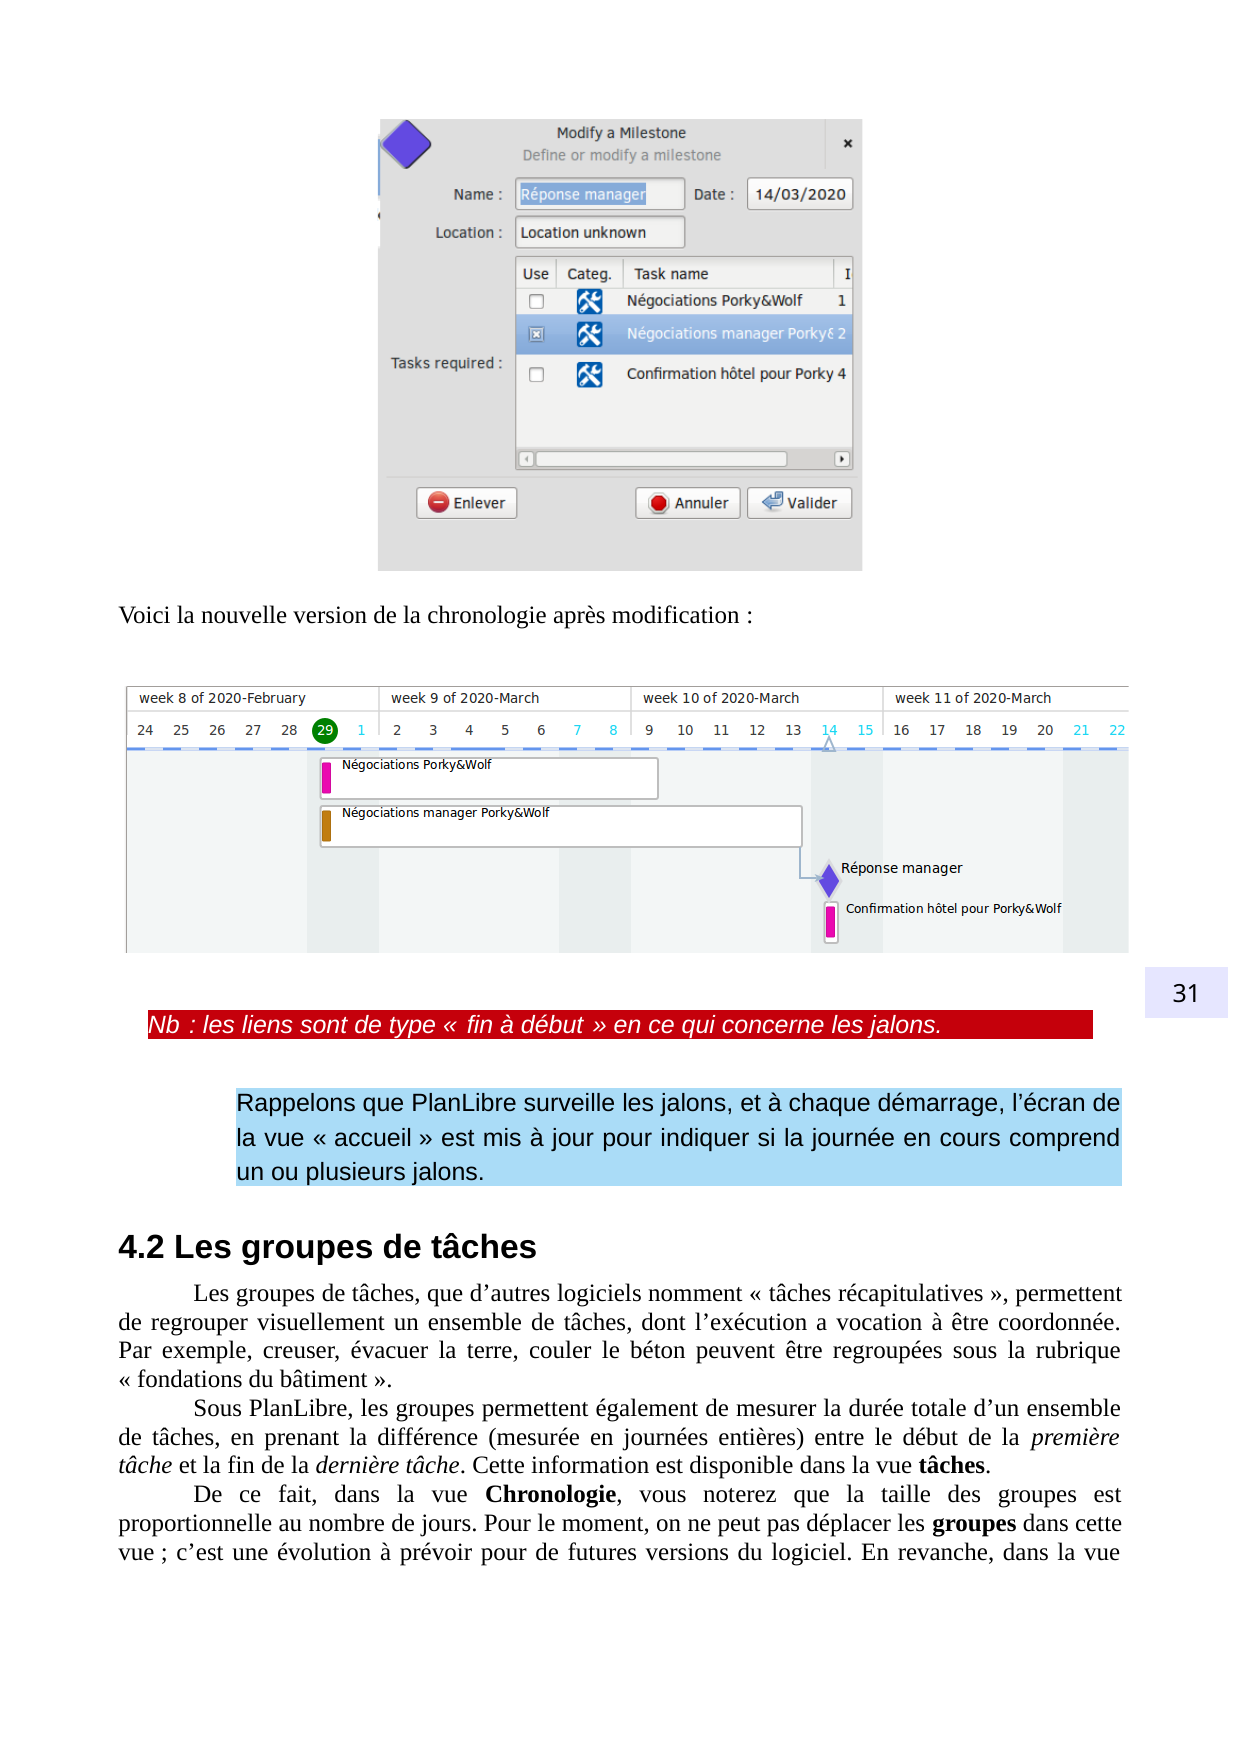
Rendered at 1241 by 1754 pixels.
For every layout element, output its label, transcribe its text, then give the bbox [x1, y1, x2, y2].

picture [124, 686, 1129, 953]
text Voici la nouvelle version de la chronologie après modification : [118, 600, 1122, 628]
text De ce fait, dans la vue Chronologie, vous noterez que la taille des groupes est proportionnelle au nombre de jours. Pour le moment, on ne peut pas déplacer les groupes dans cette vue ; c’est une évolution à prévoir pour de futures versions du logiciel. En revanche, dans la vue [118, 1479, 1122, 1566]
picture [377, 118, 863, 571]
subtitle 4.2 Les groupes de tâches [118, 1227, 1122, 1266]
text Les groupes de tâches, que d’autres logiciels nomment « tâches récapitulatives », permettent de regrouper visuellement un ensemble de tâches, dont l’exécution a vocation à être coordonnée. Par exemple, creuser, évacuer la terre, couler le béton peuvent être regroupées sous la rubrique « fondations du bâtiment ». [118, 1278, 1122, 1393]
text Rappelons que PlanLibre surveille les jalons, et à chaque démarrage, l’écran de la vue « accueil » est mis à jour pour indiquer si la journée en cours comprend un ou plusieurs jalons. [236, 1088, 1122, 1186]
text Nb : les liens sont de type « fin à début » en ce qui concerne les jalons. [148, 1010, 1093, 1039]
text Sous PlanLibre, les groupes permettent également de mesurer la durée totale d’un ensemble de tâches, en prenant la différence (mesurée en journées entières) entre le début de la première tâche et la fin de la dernière tâche. Cette information est disponible dans la vue tâches. [118, 1393, 1122, 1479]
